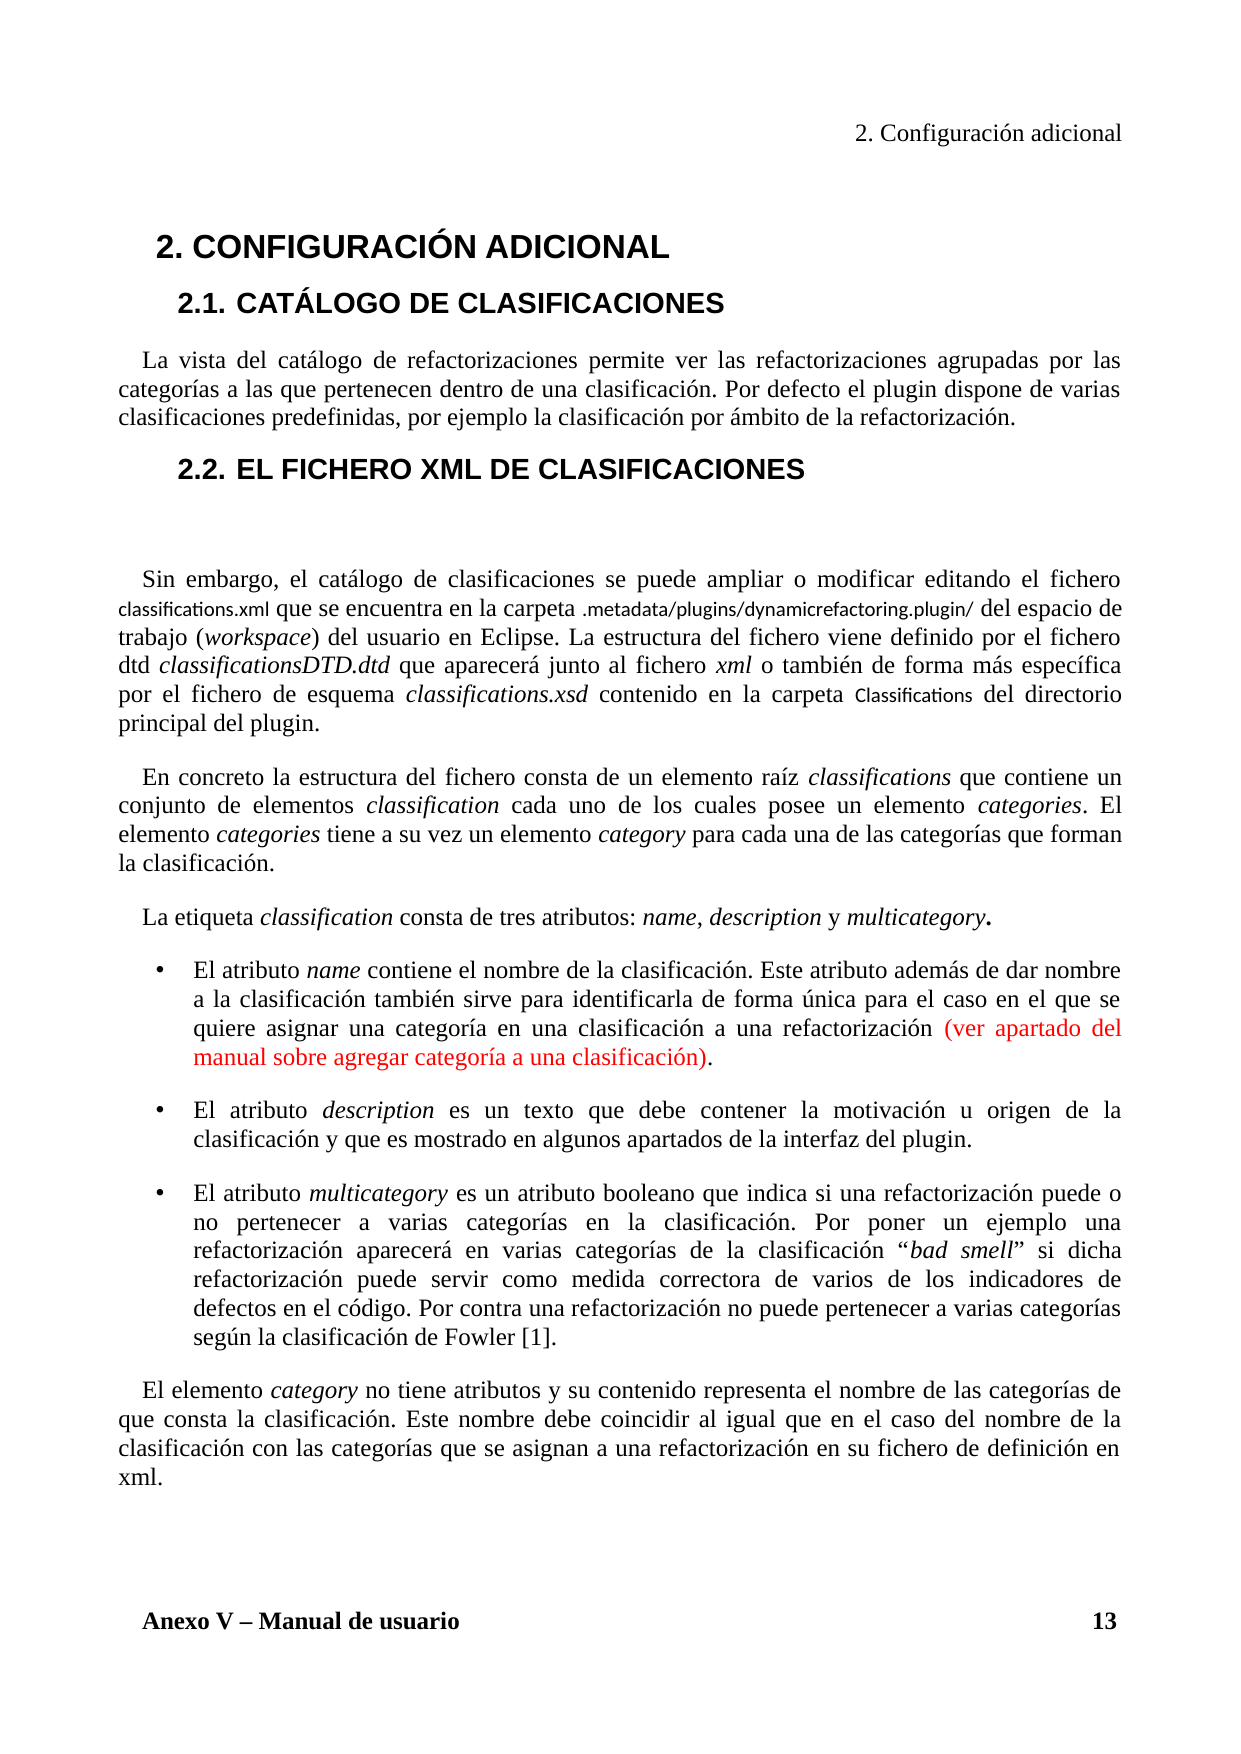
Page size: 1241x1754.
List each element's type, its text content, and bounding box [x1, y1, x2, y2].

list El atributo name contiene el nombre de la clasificación. Este atributo además de dar nombre a la clasificación también sirve para identificarla de forma única para el caso en el que se quiere asignar una categoría en una clasificación a una refactorización (ver apartado del manual sobre agregar categoría a una clasificación). [156, 956, 1122, 1071]
subtitle El fichero XML de clasificaciones [177, 452, 1122, 486]
text La vista del catálogo de refactorizaciones permite ver las refactorizaciones agrupadas por las categorías a las que pertenecen dentro de una clasificación. Por defecto el plugin dispone de varias clasificaciones predefinidas, por ejemplo la clasificación por ámbito de la refactorización. [118, 345, 1122, 431]
text En concreto la estructura del fichero consta de un elemento raíz classifications que contiene un conjunto de elementos classification cada uno de los cuales posee un elemento categories. El elemento categories tiene a su vez un elemento category para cada una de las categorías que forman la clasificación. [118, 762, 1122, 877]
subtitle Configuración adicional [156, 227, 1122, 266]
text Sin embargo, el catálogo de clasificaciones se puede ampliar o modificar editando el fichero classifications.xml que se encuentra en la carpeta .metadata/plugins/dynamicrefactoring.plugin/ del espacio de trabajo (workspace) del usuario en Eclipse. La estructura del fichero viene definido por el fichero dtd classificationsDTD.dtd que aparecerá junto al fichero xml o también de forma más específica por el fichero de esquema classifications.xsd contenido en la carpeta Classifications del directorio principal del plugin. [118, 564, 1122, 737]
subtitle Catálogo de clasificaciones [177, 286, 1122, 320]
list El atributo description es un texto que debe contener la motivación u origen de la clasificación y que es mostrado en algunos apartados de la interfaz del plugin. [156, 1096, 1122, 1153]
list El atributo multicategory es un atributo booleano que indica si una refactorización puede o no pertenecer a varias categorías en la clasificación. Por poner un ejemplo una refactorización aparecerá en varias categorías de la clasificación “bad smell” si dicha refactorización puede servir como medida correctora de varios de los indicadores de defectos en el código. Por contra una refactorización no puede pertenecer a varias categorías según la clasificación de Fowler [1]. [156, 1178, 1122, 1351]
text El elemento category no tiene atributos y su contenido representa el nombre de las categorías de que consta la clasificación. Este nombre debe coincidir al igual que en el caso del nombre de la clasificación con las categorías que se asignan a una refactorización en su fichero de definición en xml. [118, 1376, 1122, 1491]
text La etiqueta classification consta de tres atributos: name, description y multicategory. [118, 902, 1122, 931]
